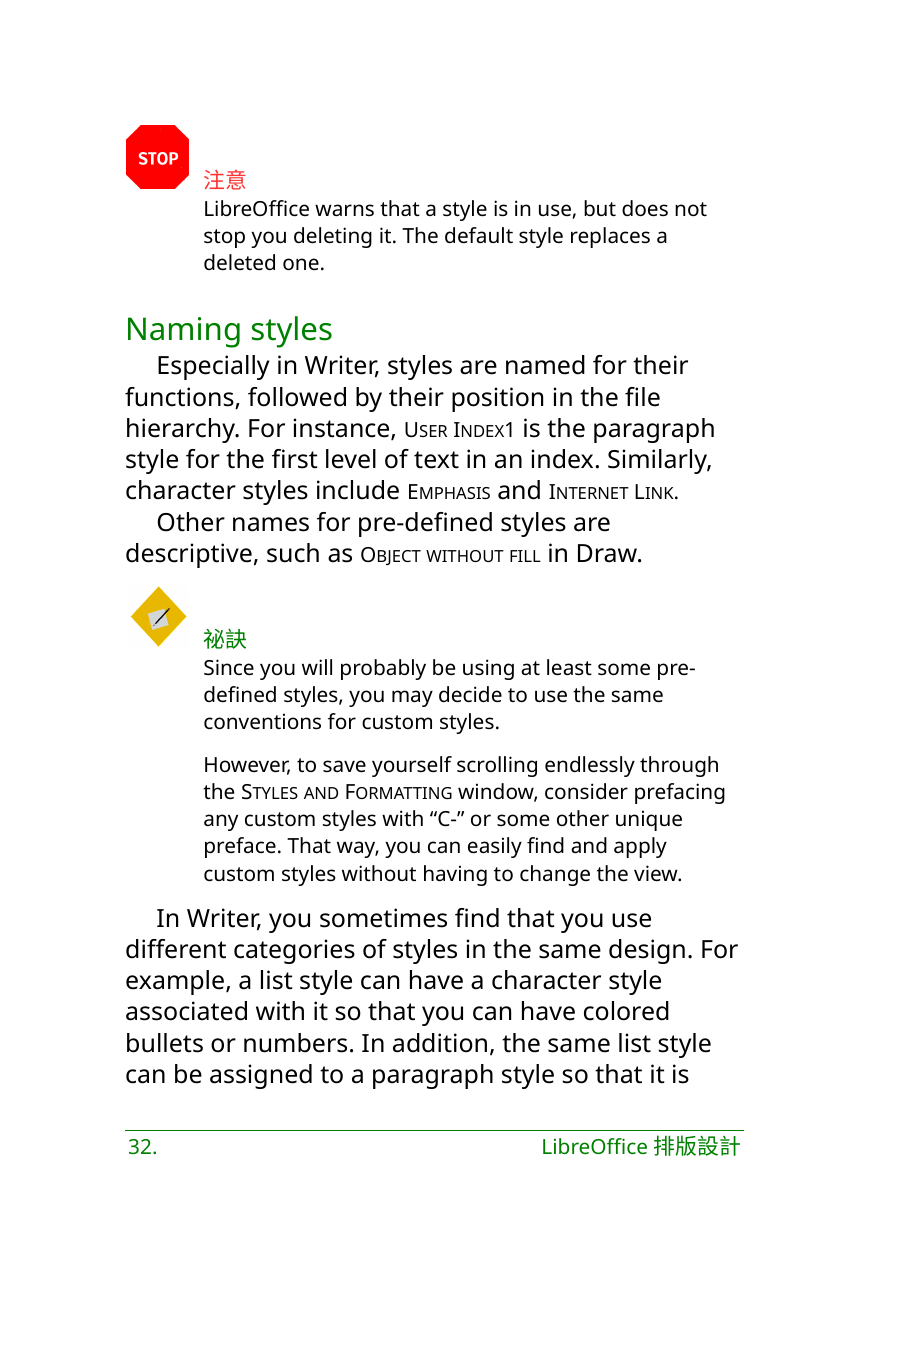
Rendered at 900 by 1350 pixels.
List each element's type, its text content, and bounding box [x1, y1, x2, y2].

subtitle Naming styles [125, 307, 744, 350]
list 祕訣 [125, 584, 744, 654]
picture [126, 585, 189, 648]
text Since you will probably be using at least some pre-defined styles, you may decide to use the same conventions for custom styles. [203, 654, 744, 735]
text In Writer, you sometimes find that you use different categories of styles in the same design. For example, a list style can have a character style associated with it so that you can have colored bullets or numbers. In addition, the same list style can be assigned to a paragraph style so that it is [125, 902, 744, 1089]
text LibreOffice warns that a style is in use, but does not stop you deleting it. The default style replaces a deleted one. [203, 195, 744, 276]
picture [126, 125, 189, 189]
text Other names for pre-defined styles are descriptive, such as Object without fill in Draw. [125, 506, 744, 569]
text However, to save yourself scrolling endlessly through the Styles and Formatting window, consider prefacing any custom styles with “C-” or some other unique preface. That way, you can easily find and apply custom styles without having to change the view. [203, 751, 744, 886]
list 注意 [125, 125, 744, 195]
text Especially in Writer, styles are named for their functions, followed by their position in the file hierarchy. For instance, User Index1 is the paragraph style for the first level of text in an index. Similarly, character styles include Emphasis and Internet Link. [125, 350, 744, 506]
